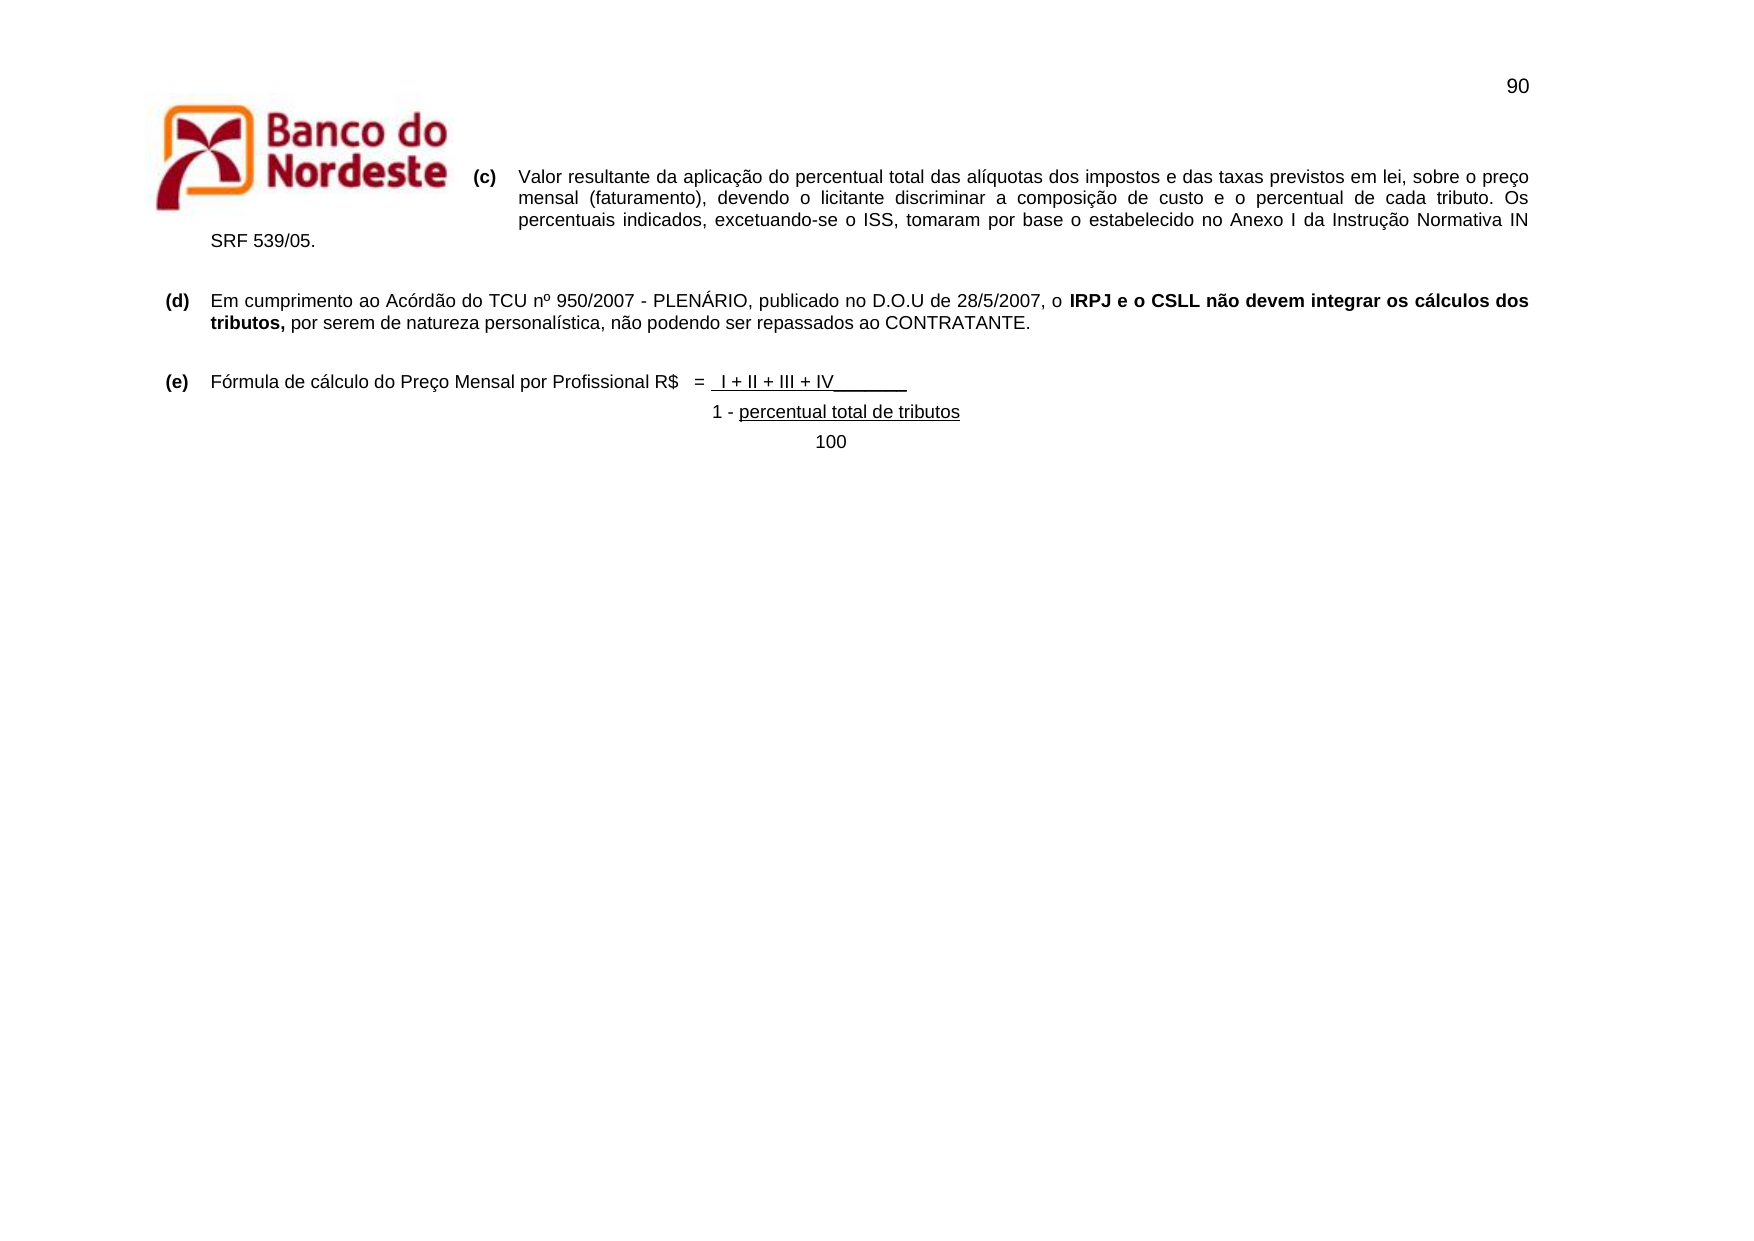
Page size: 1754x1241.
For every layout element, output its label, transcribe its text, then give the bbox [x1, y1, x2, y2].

picture [144, 93, 455, 220]
text (e) Fórmula de cálculo do Preço Mensal por Profissional R$ = I + II + III + IV_______ [165, 371, 1529, 393]
text 100 [815, 431, 1529, 453]
text 1 - percentual total de tributos [712, 401, 1529, 423]
text (d) Em cumprimento ao Acórdão do TCU nº 950/2007 - PLENÁRIO, publicado no D.O.U de 28/5/2007, o IRPJ e o CSLL não devem integrar os cálculos dos tributos, por serem de natureza personalística, não podendo ser repassados ao CONTRATANTE. [165, 290, 1529, 333]
text (c) Valor resultante da aplicação do percentual total das alíquotas dos impostos e das taxas previstos em lei, sobre o preço mensal (faturamento), devendo o licitante discriminar a composição de custo e o percentual de cada tributo. Os percentuais indicados, excetuando-se o ISS, tomaram por base o estabelecido no Anexo I da Instrução Normativa IN SRF 539/05. [165, 165, 1529, 252]
